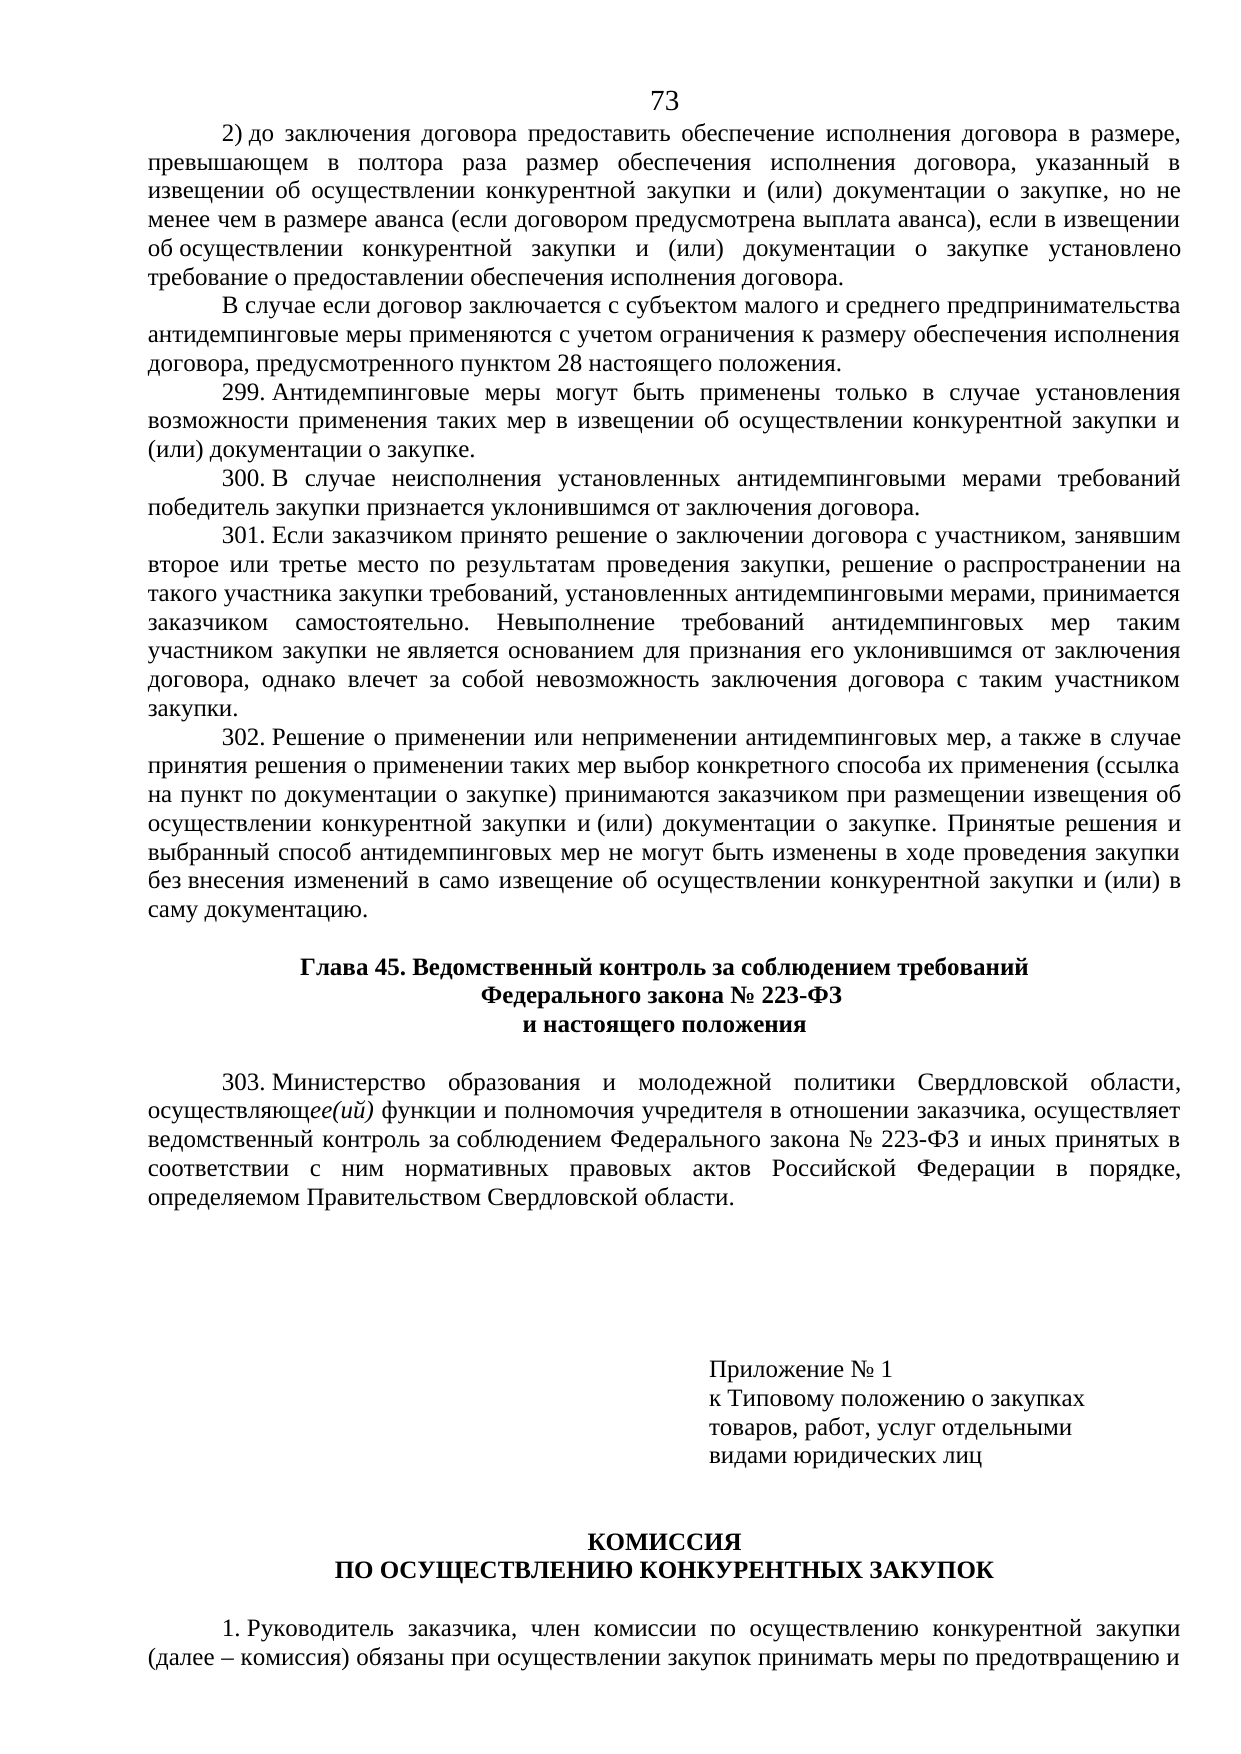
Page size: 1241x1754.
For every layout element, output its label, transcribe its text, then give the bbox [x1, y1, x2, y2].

text Приложение № 1 [148, 1354, 1181, 1383]
text 302. Решение о применении или неприменении антидемпинговых мер, а также в случае принятия решения о применении таких мер выбор конкретного способа их применения (ссылка на пункт по документации о закупке) принимаются заказчиком при размещении извещения об осуществлении конкурентной закупки и (или) документации о закупке. Принятые решения и выбранный способ антидемпинговых мер не могут быть изменены в ходе проведения закупки без внесения изменений в само извещение об осуществлении конкурентной закупки и (или) в саму документацию. [148, 722, 1181, 923]
text Федерального закона № 223-ФЗ [148, 981, 1181, 1009]
text товаров, работ, услуг отдельными [148, 1412, 1181, 1441]
text 300. В случае неисполнения установленных антидемпинговыми мерами требований победитель закупки признается уклонившимся от заключения договора. [148, 463, 1181, 521]
text Глава 45. Ведомственный контроль за соблюдением требований [148, 952, 1181, 981]
text и настоящего положения [148, 1009, 1181, 1038]
text 303. Министерство образования и молодежной политики Свердловской области, осуществляющее(ий) функции и полномочия учредителя в отношении заказчика, осуществляет ведомственный контроль за соблюдением Федерального закона № 223-ФЗ и иных принятых в соответствии с ним нормативных правовых актов Российской Федерации в порядке, определяемом Правительством Свердловской области. [148, 1067, 1181, 1211]
text В случае если договор заключается с субъектом малого и среднего предпринимательства антидемпинговые меры применяются с учетом ограничения к размеру обеспечения исполнения договора, предусмотренного пунктом 28 настоящего положения. [148, 291, 1181, 377]
text 2) до заключения договора предоставить обеспечение исполнения договора в размере, превышающем в полтора раза размер обеспечения исполнения договора, указанный в извещении об осуществлении конкурентной закупки и (или) документации о закупке, но не менее чем в размере аванса (если договором предусмотрена выплата аванса), если в извещении об осуществлении конкурентной закупки и (или) документации о закупке установлено требование о предоставлении обеспечения исполнения договора. [148, 118, 1181, 291]
text к Типовому положению о закупках [148, 1383, 1181, 1412]
text 301. Если заказчиком принято решение о заключении договора с участником, занявшим второе или третье место по результатам проведения закупки, решение о распространении на такого участника закупки требований, установленных антидемпинговыми мерами, принимается заказчиком самостоятельно. Невыполнение требований антидемпинговых мер таким участником закупки не является основанием для признания его уклонившимся от заключения договора, однако влечет за собой невозможность заключения договора с таким участником закупки. [148, 521, 1181, 722]
text 299. Антидемпинговые меры могут быть применены только в случае установления возможности применения таких мер в извещении об осуществлении конкурентной закупки и (или) документации о закупке. [148, 377, 1181, 463]
text ПО ОСУЩЕСТВЛЕНИЮ КОНКУРЕНТНЫХ ЗАКУПОК [148, 1556, 1181, 1584]
text видами юридических лиц [148, 1441, 1181, 1469]
text 1. Руководитель заказчика, член комиссии по осуществлению конкурентной закупки (далее – комиссия) обязаны при осуществлении закупок принимать меры по предотвращению и [148, 1613, 1181, 1671]
text КОМИССИЯ [148, 1527, 1181, 1556]
